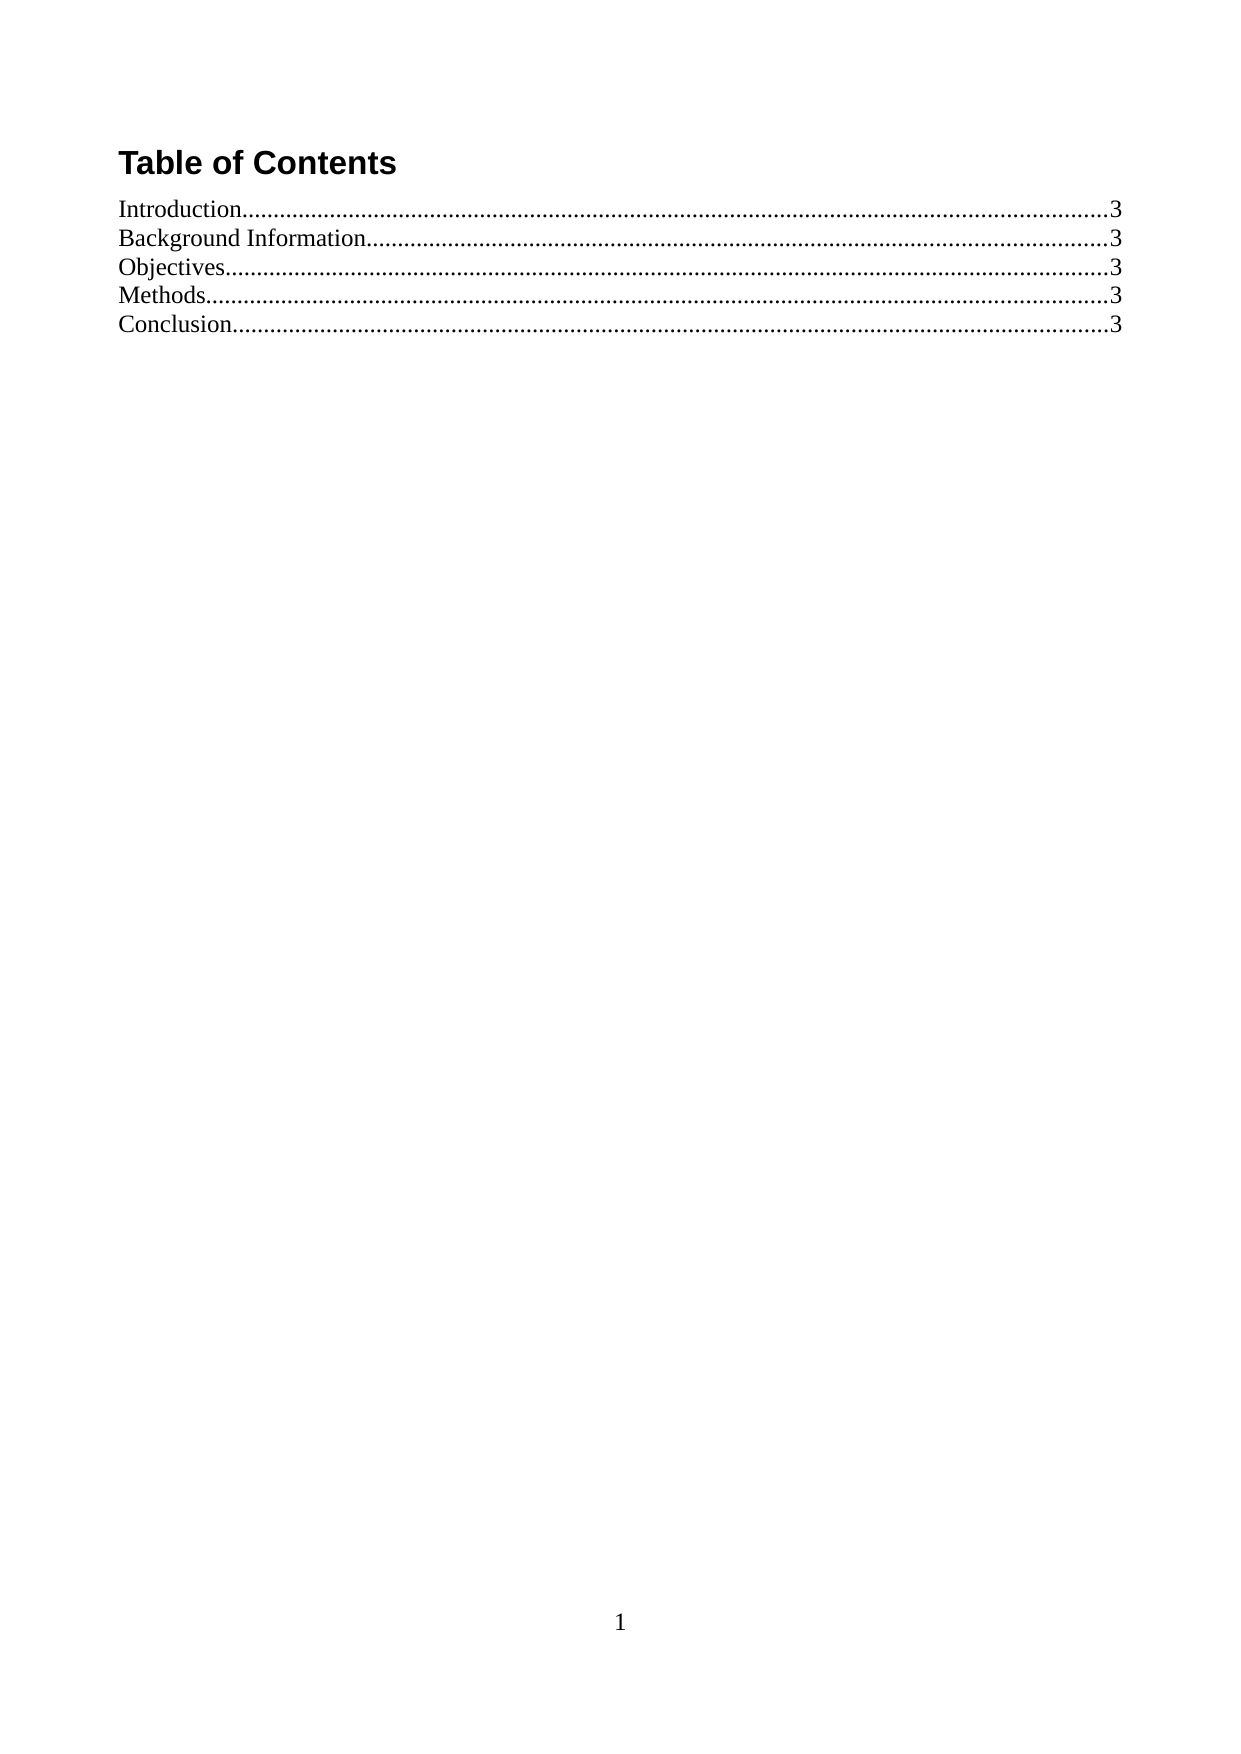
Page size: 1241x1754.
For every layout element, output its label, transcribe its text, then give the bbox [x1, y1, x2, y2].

text Objectives 3 [118, 252, 1122, 280]
subtitle Table of Contents [118, 143, 1122, 182]
text Background Information 3 [118, 223, 1122, 252]
text Conclusion 3 [118, 309, 1122, 338]
text Methods 3 [118, 280, 1122, 309]
text Introduction 3 [118, 194, 1122, 223]
